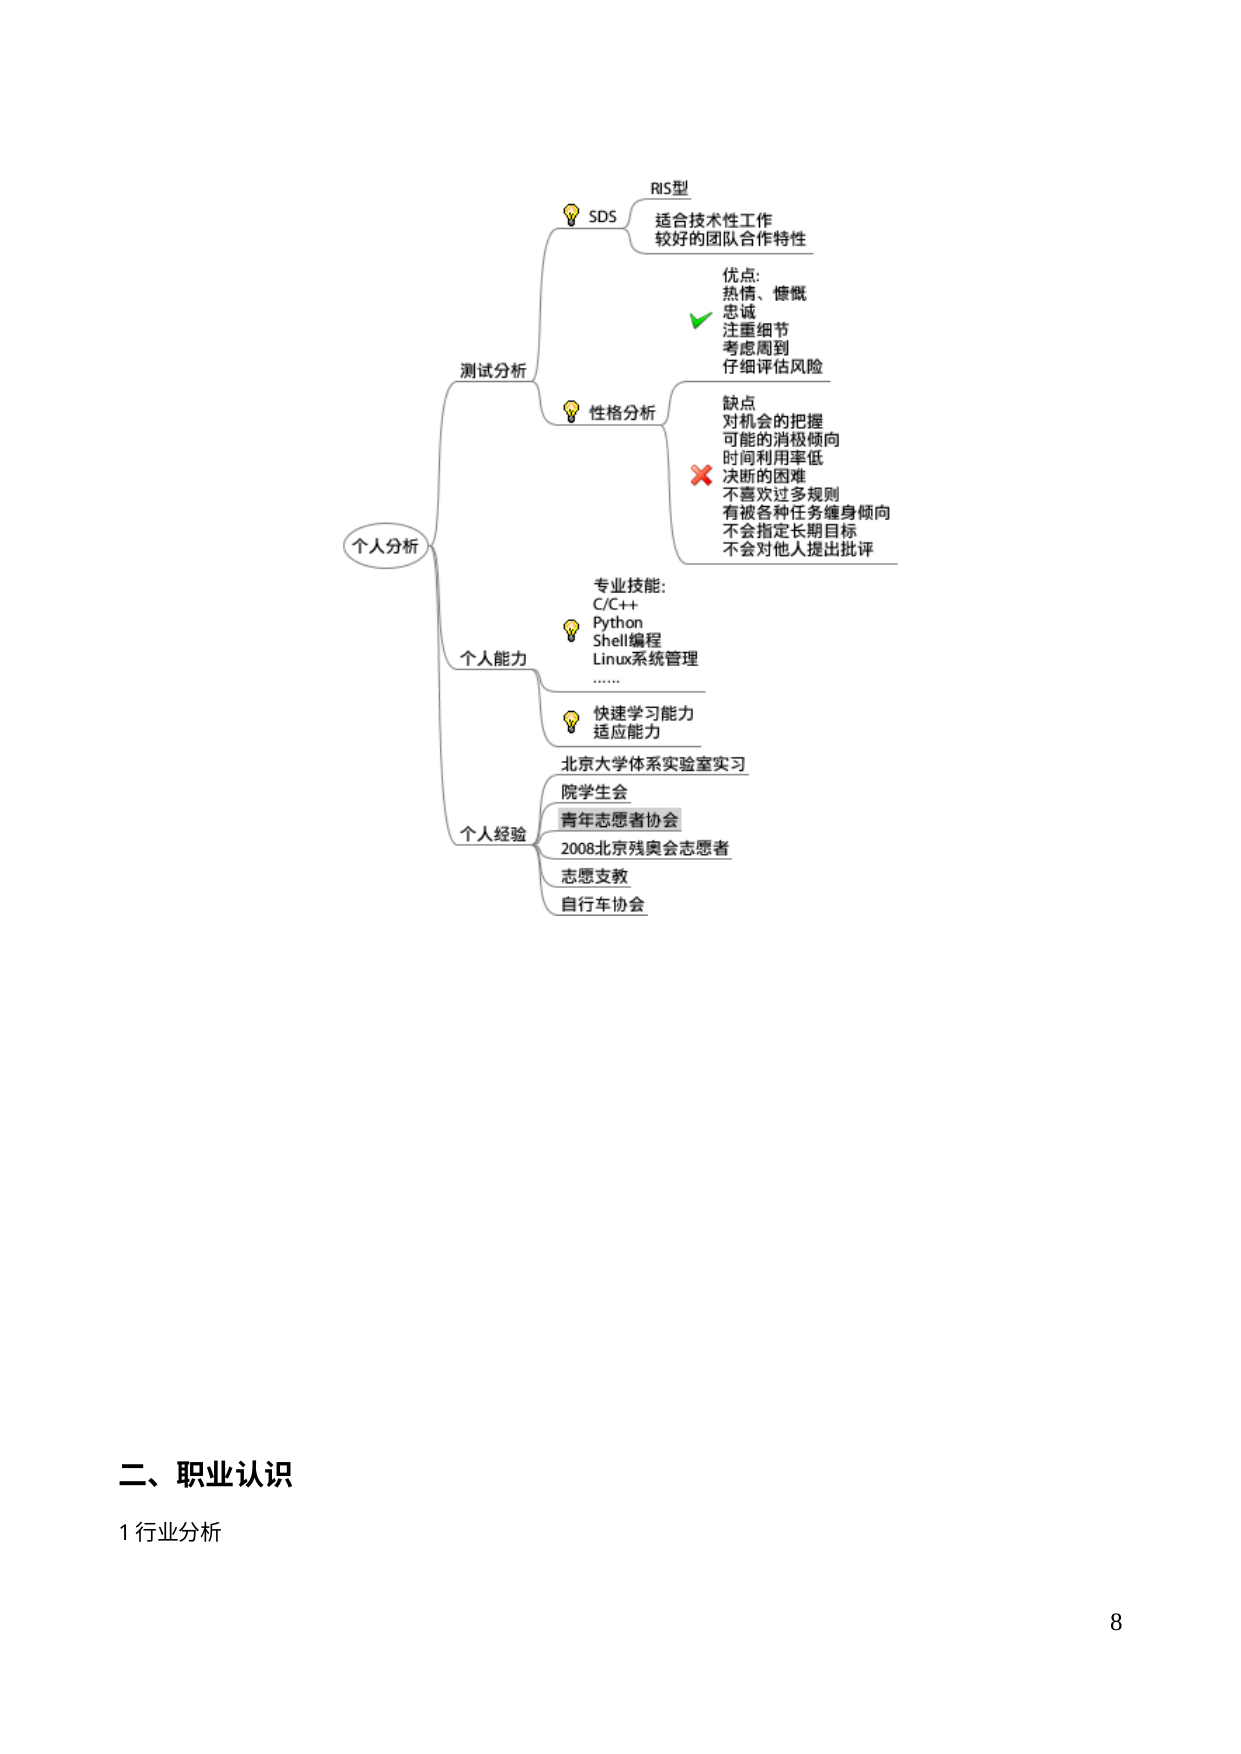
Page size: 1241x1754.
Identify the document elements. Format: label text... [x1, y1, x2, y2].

text 二、职业认识 [118, 1452, 1122, 1494]
picture [342, 176, 898, 916]
text 1行业分析 [118, 1515, 1122, 1547]
